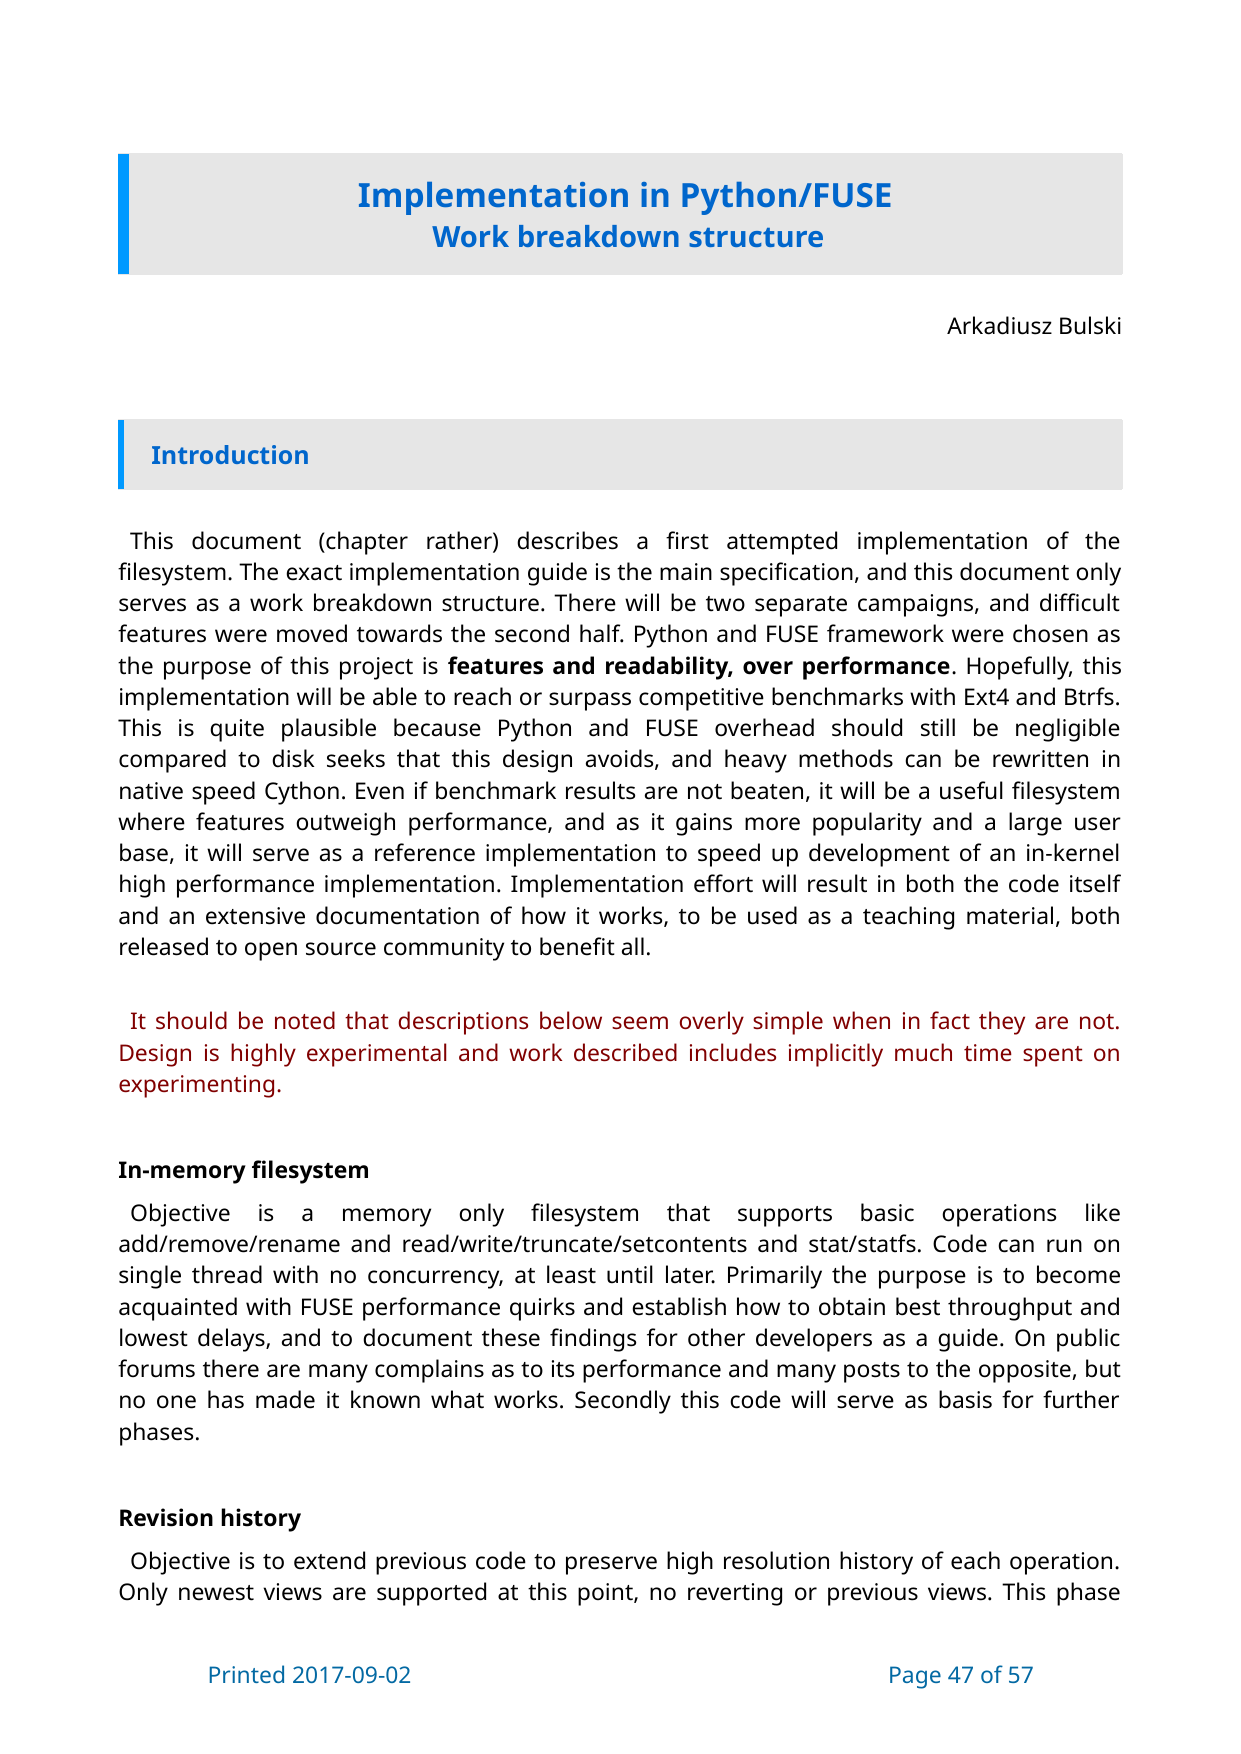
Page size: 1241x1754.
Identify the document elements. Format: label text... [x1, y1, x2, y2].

text It should be noted that descriptions below seem overly simple when in fact they are not. Design is highly experimental and work described includes implicitly much time spent on experimenting. [118, 1005, 1122, 1099]
text Arkadiusz Bulski [118, 310, 1122, 341]
subtitle Revision history [118, 1502, 1122, 1533]
subtitle Implementation in Python/FUSE Work breakdown structure [129, 155, 1122, 274]
text Objective is to extend previous code to preserve high resolution history of each operation. Only newest views are supported at this point, no reverting or previous views. This phase [118, 1545, 1122, 1607]
subtitle Introduction [124, 421, 1122, 489]
subtitle In-memory filesystem [118, 1154, 1122, 1185]
text This document (chapter rather) describes a first attempted implementation of the filesystem. The exact implementation guide is the main specification, and this document only serves as a work breakdown structure. There will be two separate campaigns, and difficult features were moved towards the second half. Python and FUSE framework were chosen as the purpose of this project is features and readability, over performance. Hopefully, this implementation will be able to reach or surpass competitive benchmarks with Ext4 and Btrfs. This is quite plausible because Python and FUSE overhead should still be negligible compared to disk seeks that this design avoids, and heavy methods can be rewritten in native speed Cython. Even if benchmark results are not beaten, it will be a useful filesystem where features outweigh performance, and as it gains more popularity and a large user base, it will serve as a reference implementation to speed up development of an in-kernel high performance implementation. Implementation effort will result in both the code itself and an extensive documentation of how it works, to be used as a teaching material, both released to open source community to benefit all. [118, 524, 1122, 962]
text Objective is a memory only filesystem that supports basic operations like add/remove/rename and read/write/truncate/setcontents and stat/statfs. Code can run on single thread with no concurrency, at least until later. Primarily the purpose is to become acquainted with FUSE performance quirks and establish how to obtain best throughput and lowest delays, and to document these findings for other developers as a guide. On public forums there are many complains as to its performance and many posts to the opposite, but no one has made it known what works. Secondly this code will serve as basis for further phases. [118, 1197, 1122, 1447]
